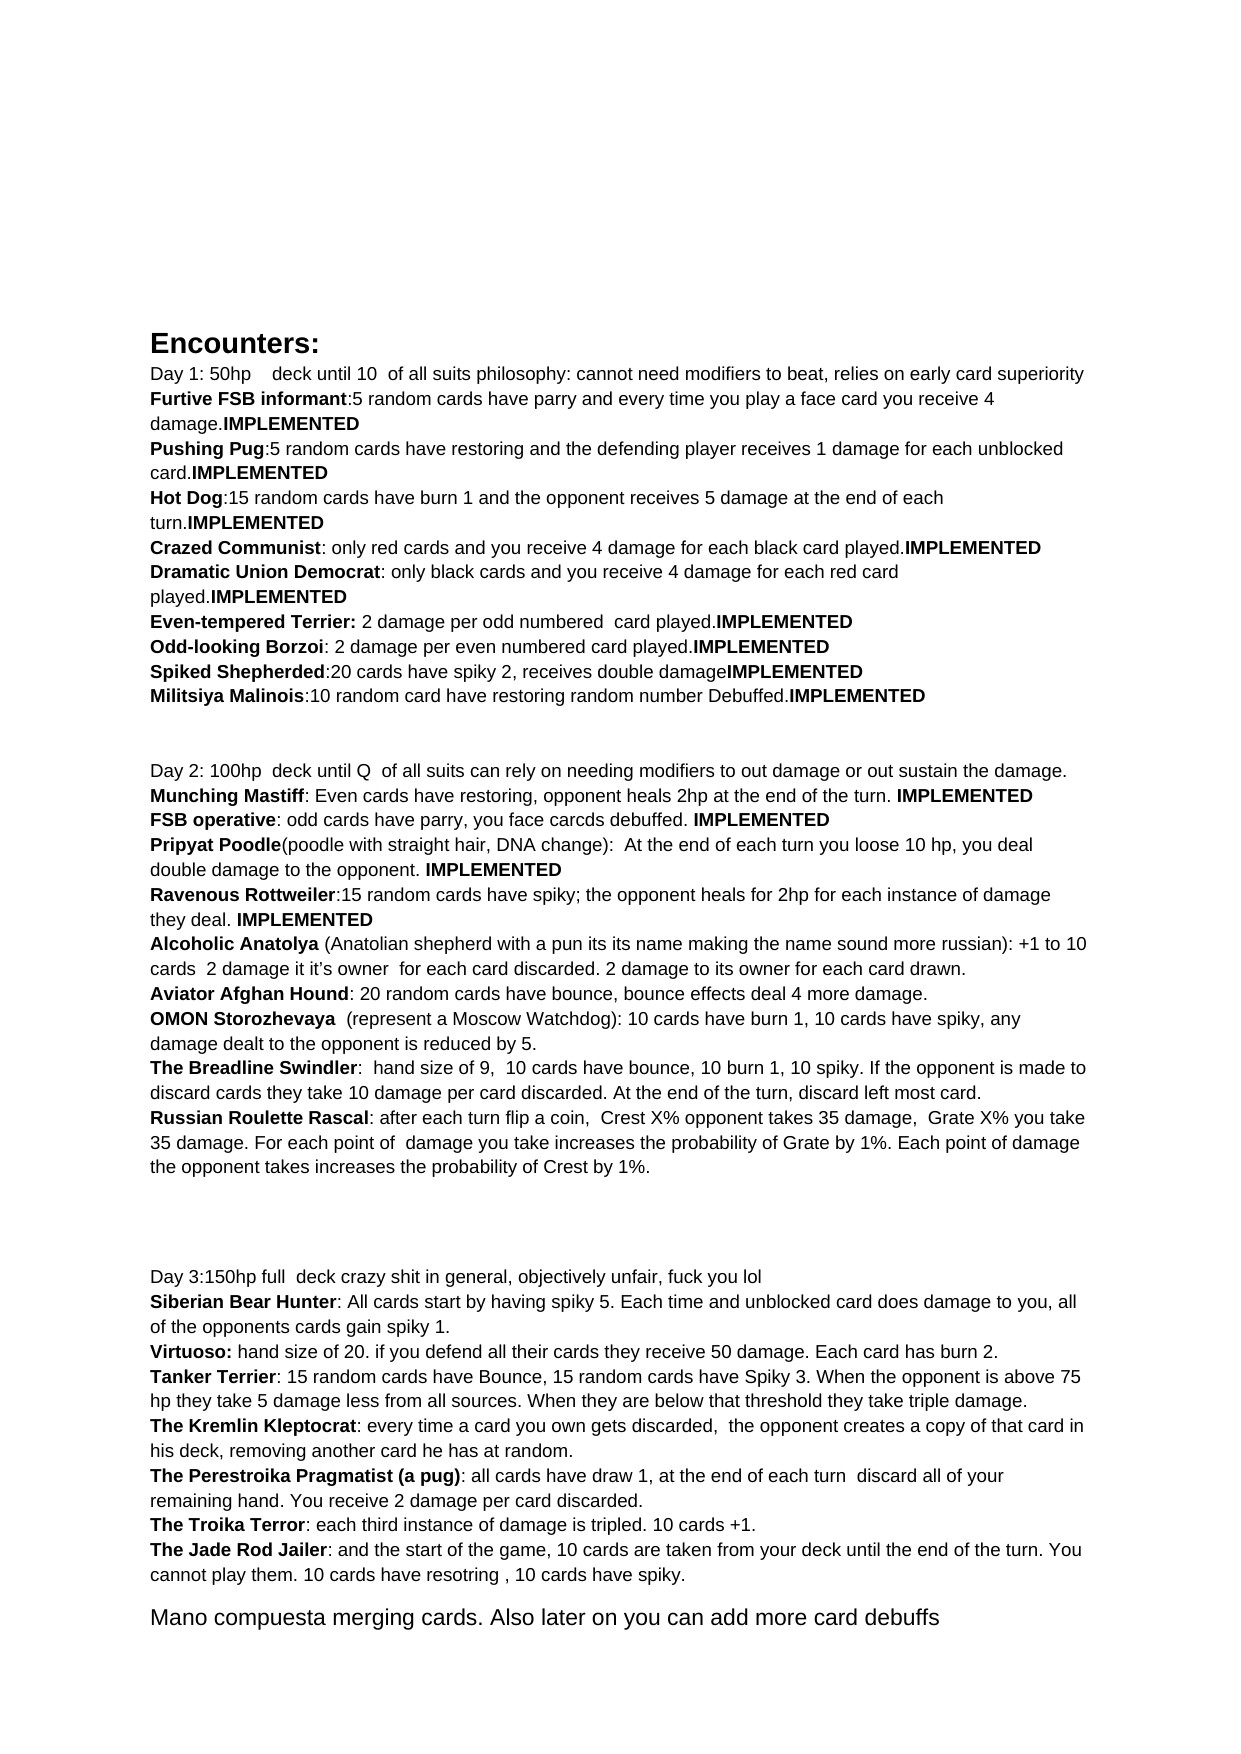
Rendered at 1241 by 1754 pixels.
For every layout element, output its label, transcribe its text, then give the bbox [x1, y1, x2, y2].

text Tanker Terrier: 15 random cards have Bounce, 15 random cards have Spiky 3. When the opponent is above 75 hp they take 5 damage less from all sources. When they are below that threshold they take triple damage. [150, 1366, 1090, 1412]
text Dramatic Union Democrat: only black cards and you receive 4 damage for each red card played.IMPLEMENTED [150, 561, 1090, 608]
text Day 2: 100hp deck until Q of all suits can rely on needing modifiers to out damage or out sustain the damage. [150, 760, 1090, 781]
text Spiked Shepherded:20 cards have spiky 2, receives double damageIMPLEMENTED [150, 661, 1090, 682]
text Virtuoso: hand size of 20. if you defend all their cards they receive 50 damage. Each card has burn 2. [150, 1341, 1090, 1362]
text Odd-looking Borzoi: 2 damage per even numbered card played.IMPLEMENTED [150, 636, 1090, 657]
text FSB operative: odd cards have parry, you face carcds debuffed. IMPLEMENTED [150, 809, 1090, 831]
text Crazed Communist: only red cards and you receive 4 damage for each black card played.IMPLEMENTED [150, 537, 1090, 558]
text Hot Dog:15 random cards have burn 1 and the opponent receives 5 damage at the end of each turn.IMPLEMENTED [150, 487, 1090, 533]
text The Kremlin Kleptocrat: every time a card you own gets discarded, the opponent creates a copy of that card in his deck, removing another card he has at random. [150, 1415, 1090, 1461]
text Pripyat Poodle(poodle with straight hair, DNA change): At the end of each turn you loose 10 hp, you deal double damage to the opponent. IMPLEMENTED [150, 834, 1090, 880]
text Aviator Afghan Hound: 20 random cards have bounce, bounce effects deal 4 more damage. [150, 983, 1090, 1004]
text The Breadline Swindler: hand size of 9, 10 cards have bounce, 10 burn 1, 10 spiky. If the opponent is made to discard cards they take 10 damage per card discarded. At the end of the turn, discard left most card. [150, 1057, 1090, 1103]
text Furtive FSB informant:5 random cards have parry and every time you play a face card you receive 4 damage.IMPLEMENTED [150, 388, 1090, 434]
text The Troika Terror: each third instance of damage is tripled. 10 cards +1. [150, 1514, 1090, 1536]
text Pushing Pug:5 random cards have restoring and the defending player receives 1 damage for each unblocked card.IMPLEMENTED [150, 437, 1090, 484]
text Encounters: Day 1: 50hp deck until 10 of all suits philosophy: cannot need modifiers to beat, relies on early card superiority [150, 326, 1090, 384]
text Russian Roulette Rascal: after each turn flip a coin, Crest X% opponent takes 35 damage, Grate X% you take 35 damage. For each point of damage you take increases the probability of Grate by 1%. Each point of damage the opponent takes increases the probability of Crest by 1%. [150, 1107, 1090, 1178]
text Day 3:150hp full deck crazy shit in general, objectively unfair, fuck you lol [150, 1266, 1090, 1288]
text The Jade Rod Jailer: and the start of the game, 10 cards are taken from your deck until the end of the turn. You cannot play them. 10 cards have resotring , 10 cards have spiky. [150, 1539, 1090, 1585]
text Militsiya Malinois:10 random card have restoring random number Debuffed.IMPLEMENTED [150, 685, 1090, 707]
text Munching Mastiff: Even cards have restoring, opponent heals 2hp at the end of the turn. IMPLEMENTED [150, 784, 1090, 806]
text Ravenous Rottweiler:15 random cards have spiky; the opponent heals for 2hp for each instance of damage they deal. IMPLEMENTED [150, 884, 1090, 930]
text Siberian Bear Hunter: All cards start by having spiky 5. Each time and unblocked card does damage to you, all of the opponents cards gain spiky 1. [150, 1291, 1090, 1337]
text OMON Storozhevaya (represent a Moscow Watchdog): 10 cards have burn 1, 10 cards have spiky, any damage dealt to the opponent is reduced by 5. [150, 1008, 1090, 1054]
text Even-tempered Terrier: 2 damage per odd numbered card played.IMPLEMENTED [150, 611, 1090, 632]
text The Perestroika Pragmatist (a pug): all cards have draw 1, at the end of each turn discard all of your remaining hand. You receive 2 damage per card discarded. [150, 1465, 1090, 1511]
text Alcoholic Anatolya (Anatolian shepherd with a pun its its name making the name sound more russian): +1 to 10 cards 2 damage it it’s owner for each card discarded. 2 damage to its owner for each card drawn. [150, 933, 1090, 979]
